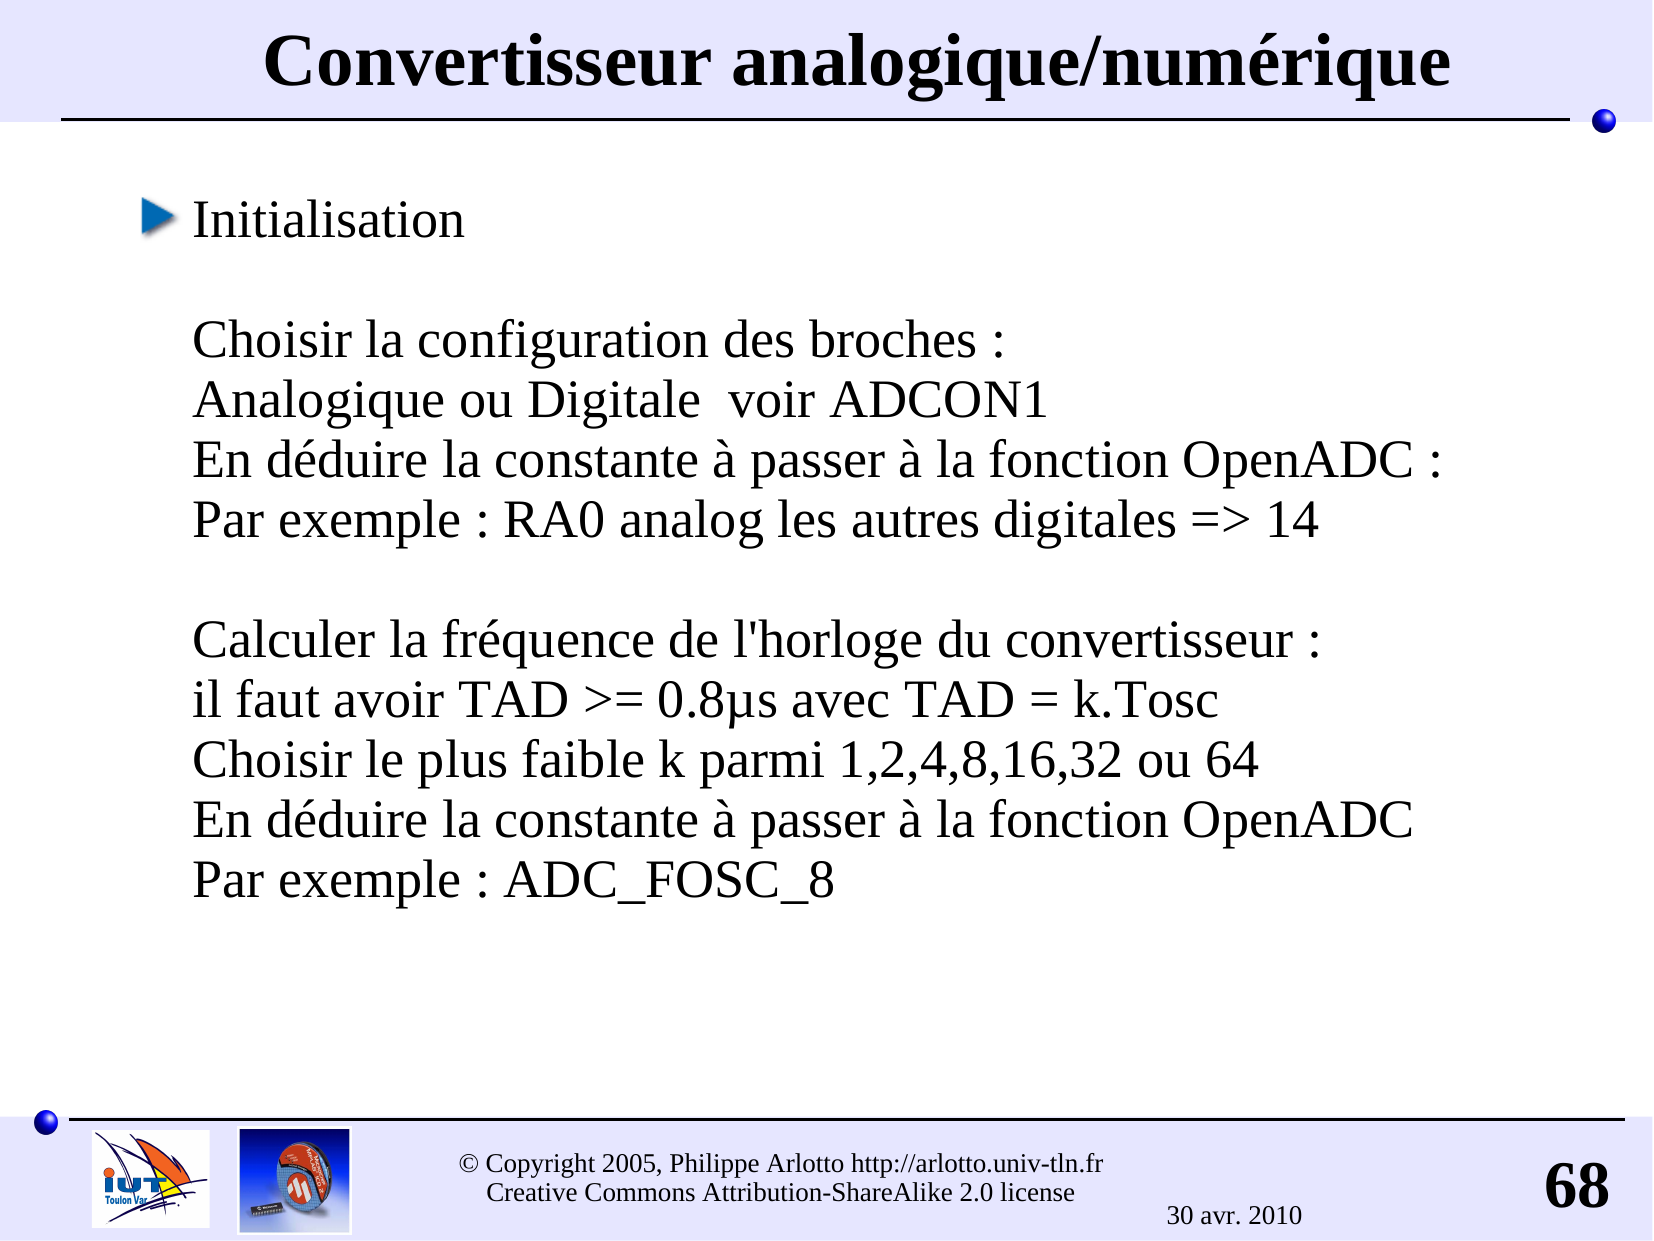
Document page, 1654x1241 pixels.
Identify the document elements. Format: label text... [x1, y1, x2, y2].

picture [237, 1126, 352, 1235]
list Initialisation Choisir la configuration des broches : Analogique ou Digitale voir ADCON1 En déduire la constante à passer à la fonction OpenADC : Par exemple : RA0 analog les autres digitales => 14 Calculer la fréquence de l'horloge du convertisseur : il faut avoir TAD >= 0.8µs avec TAD = k.Tosc Choisir le plus faible k parmi 1,2,4,8,16,32 ou 64 En déduire la constante à passer à la fonction OpenADC Par exemple : ADC_FOSC_8 [121, 188, 1534, 1039]
title Convertisseur analogique/numérique [95, 11, 1585, 110]
